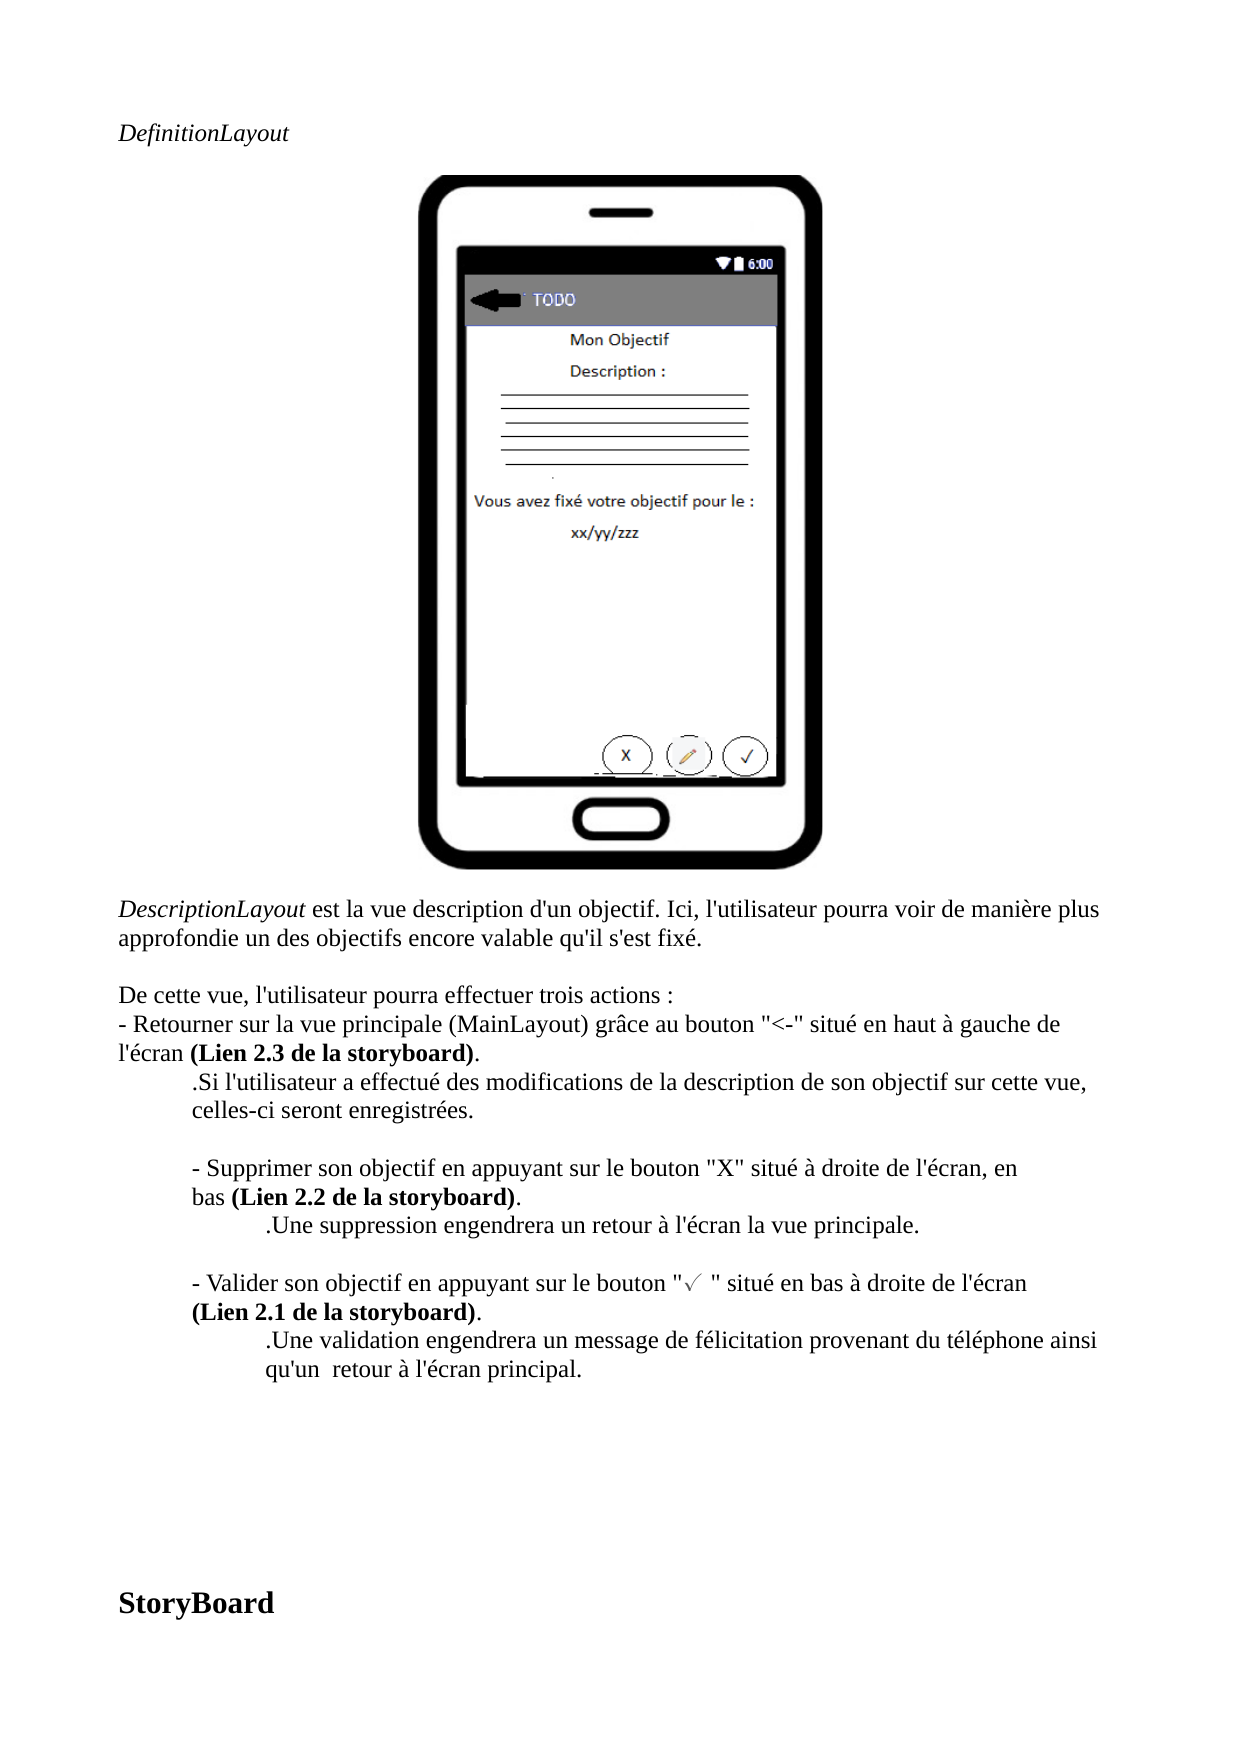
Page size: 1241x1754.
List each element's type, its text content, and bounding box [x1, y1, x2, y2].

picture [417, 175, 823, 874]
text DescriptionLayout est la vue description d'un objectif. Ici, l'utilisateur pourra voir de manière plus approfondie un des objectifs encore valable qu'il s'est fixé. [118, 894, 1122, 952]
text StoryBoard [118, 1584, 1122, 1620]
text .Une validation engendrera un message de félicitation provenant du téléphone ainsi qu'un retour à l'écran principal. [118, 1326, 1122, 1383]
text - Supprimer son objectif en appuyant sur le bouton "X" situé à droite de l'écran, en bas (Lien 2.2 de la storyboard). [118, 1153, 1122, 1211]
text .Si l'utilisateur a effectué des modifications de la description de son objectif sur cette vue, celles-ci seront enregistrées. [118, 1067, 1122, 1124]
text .Une suppression engendrera un retour à l'écran la vue principale. [118, 1211, 1122, 1239]
text - Valider son objectif en appuyant sur le bouton "✓ " situé en bas à droite de l'écran (Lien 2.1 de la storyboard). [118, 1268, 1122, 1326]
text - Retourner sur la vue principale (MainLayout) grâce au bouton "<-" situé en haut à gauche de l'écran (Lien 2.3 de la storyboard). [118, 1009, 1122, 1067]
text De cette vue, l'utilisateur pourra effectuer trois actions : [118, 981, 1122, 1009]
text DefinitionLayout [118, 118, 1122, 147]
